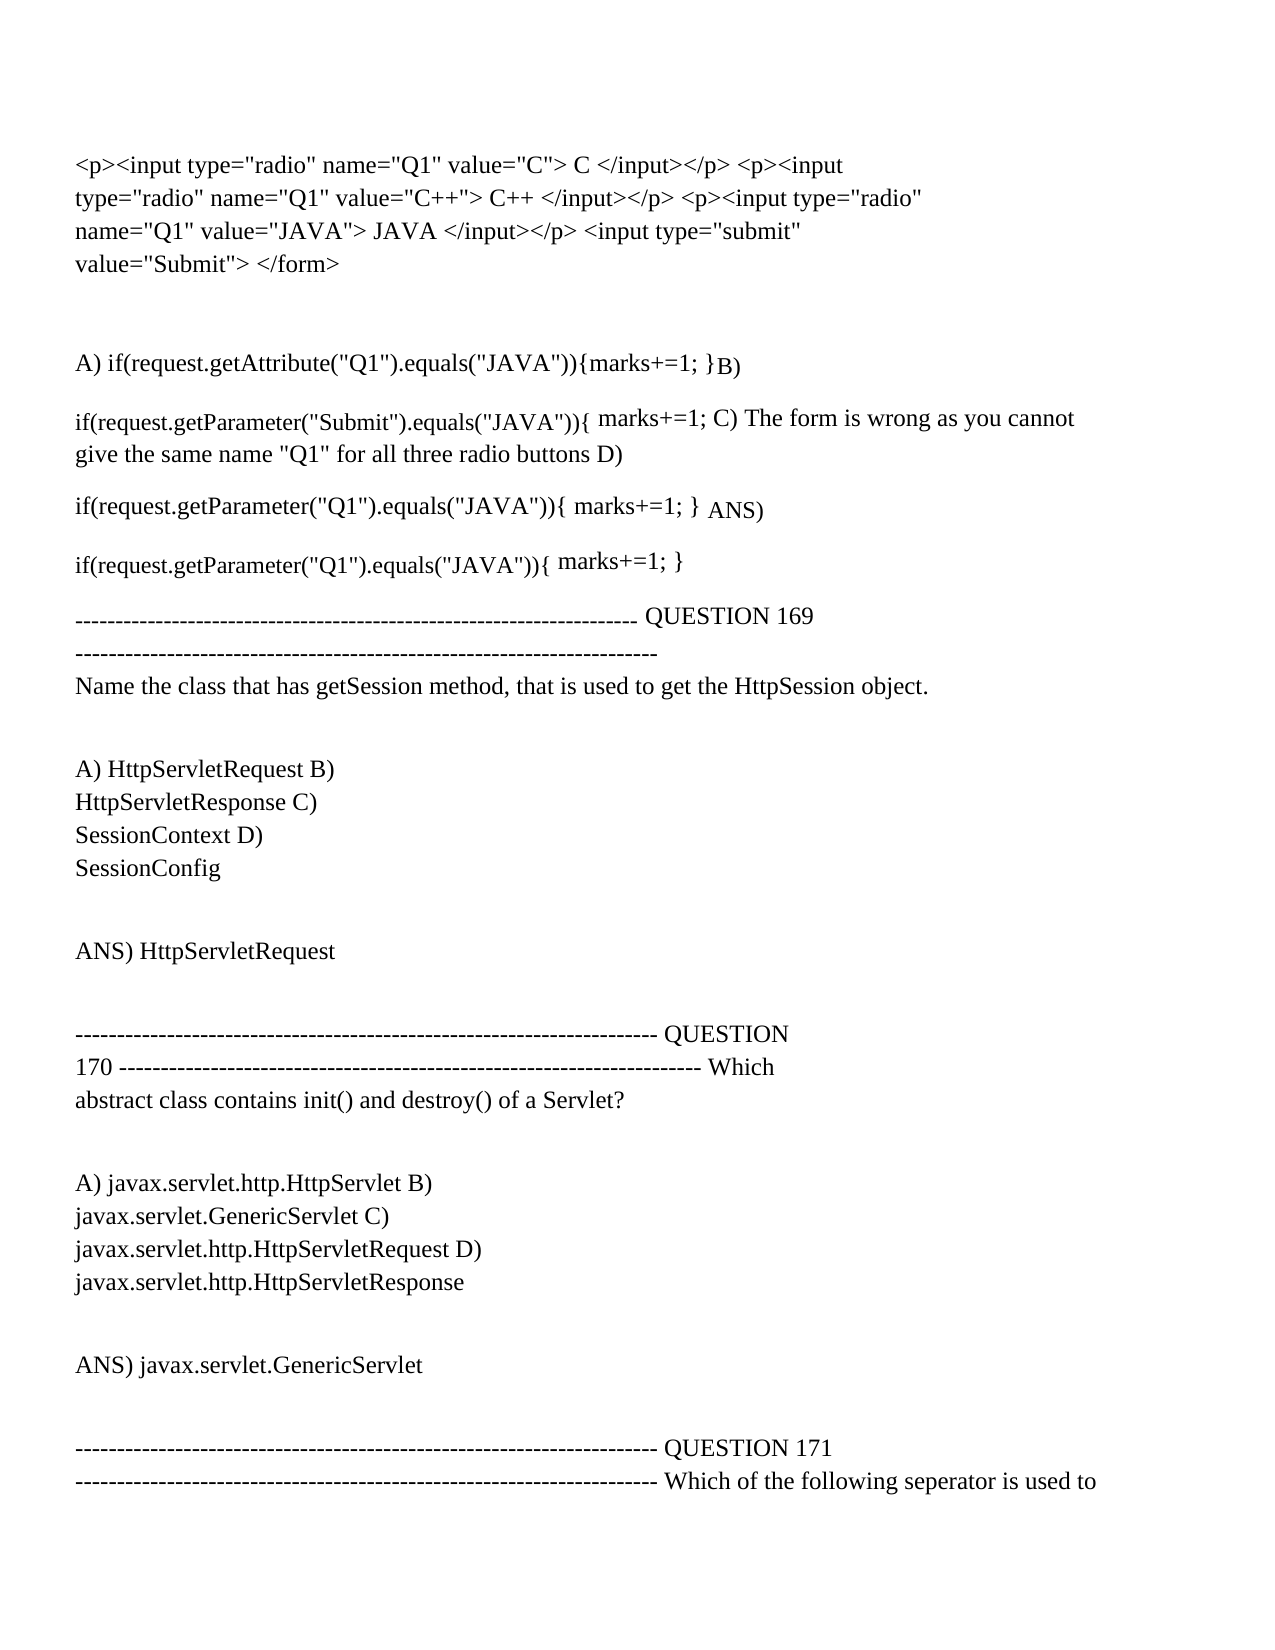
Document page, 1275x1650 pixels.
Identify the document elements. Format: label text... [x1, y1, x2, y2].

text A) if(request.getAttribute("Q1").equals("JAVA")){marks+=1; }B) if(request.getParameter("Submit").equals("JAVA")){ marks+=1; C) The form is wrong as you cannot give the same name "Q1" for all three radio buttons D) if(request.getParameter("Q1").equals("JAVA")){ marks+=1; } ANS) if(request.getParameter("Q1").equals("JAVA")){ marks+=1; } ---------------------------------------------------------------------- QUESTION 169 ---------------------------------------------------------------------- [75, 332, 1080, 666]
text <p><input type="radio" name="Q1" value="C"> C </input></p> <p><input type="radio" name="Q1" value="C++"> C++ </input></p> <p><input type="radio" name="Q1" value="JAVA"> JAVA </input></p> <input type="submit" value="Submit"> </form> [75, 150, 927, 278]
text ---------------------------------------------------------------------- QUESTION 170 ---------------------------------------------------------------------- Which abstract class contains init() and destroy() of a Servlet? [75, 1019, 797, 1114]
text ANS) HttpServletRequest [75, 936, 394, 964]
text A) javax.servlet.http.HttpServlet B) javax.servlet.GenericServlet C) javax.servlet.http.HttpServletRequest D) javax.servlet.http.HttpServletResponse [75, 1168, 574, 1296]
text A) HttpServletRequest B) HttpServletResponse C) SessionContext D) SessionConfig [75, 754, 379, 882]
text ANS) javax.servlet.GenericServlet [75, 1350, 488, 1379]
text Name the class that has getSession method, that is used to get the HttpSession object. [75, 671, 1075, 699]
text ---------------------------------------------------------------------- QUESTION 171 ---------------------------------------------------------------------- Which of the following seperator is used to [75, 1433, 1151, 1495]
